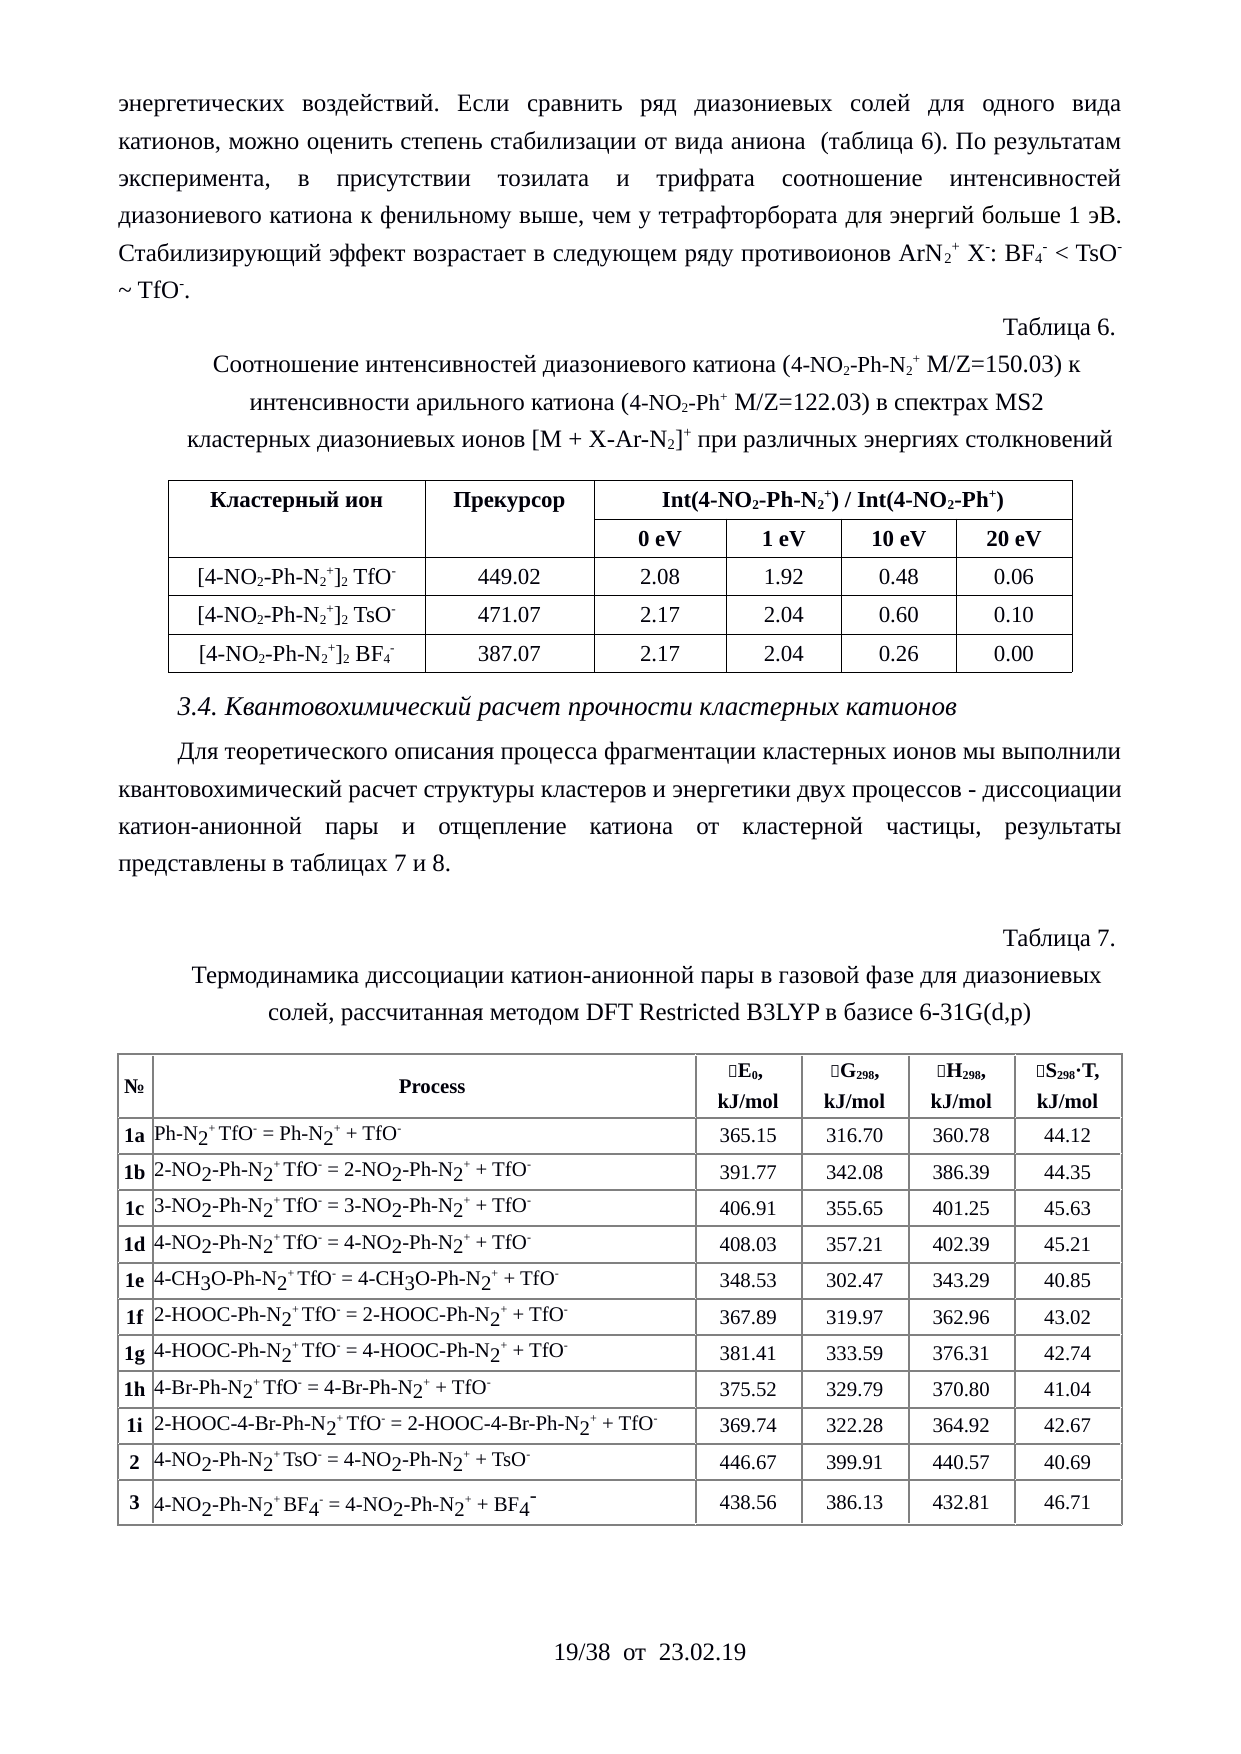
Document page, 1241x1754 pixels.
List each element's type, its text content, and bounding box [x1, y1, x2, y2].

table_cell 386.39 [910, 1155, 1014, 1189]
table_cell 329.79 [803, 1372, 908, 1406]
table_cell 20 eV [957, 520, 1072, 557]
table_cell 42.74 [1016, 1334, 1121, 1370]
table_cell 440.57 [910, 1445, 1014, 1479]
table_cell 43.02 [1016, 1298, 1121, 1334]
table_cell 4-NO2-Ph-N2+ BF4- = 4-NO2-Ph-N2+ + BF4- [154, 1481, 695, 1523]
table_cell 302.47 [803, 1264, 908, 1298]
table_cell 1 eV [727, 520, 841, 557]
table_cell 40.69 [1016, 1443, 1121, 1479]
text Для теоретического описания процесса фрагментации кластерных ионов мы выполнили квантовохимический расчет структуры кластеров и энергетики двух процессов - диссоциации катион-анионной пары и отщепление катиона от кластерной частицы, результаты представлены в таблицах 7 и 8. [118, 736, 1122, 877]
table_cell 342.08 [803, 1155, 908, 1189]
table_cell 1a [119, 1119, 152, 1153]
table_cell Ph-N2+ TfO- = Ph-N2+ + TfO- [154, 1119, 695, 1153]
table_cell 1d [119, 1227, 152, 1261]
table_cell 4-NO2-Ph-N2+ TsO- = 4-NO2-Ph-N2+ + TsO- [154, 1445, 695, 1479]
table_cell 375.52 [697, 1372, 801, 1406]
table_cell 402.39 [910, 1227, 1014, 1261]
table_cell 10 eV [842, 520, 956, 557]
table_header Прекурсор [426, 481, 594, 557]
table_cell 1b [119, 1155, 152, 1189]
table_cell 322.28 [803, 1409, 908, 1443]
table_cell 387.07 [426, 635, 594, 672]
table_cell 0.06 [957, 558, 1072, 595]
table_cell 360.78 [910, 1119, 1014, 1153]
table_cell 391.77 [697, 1155, 801, 1189]
table_cell 362.96 [910, 1300, 1014, 1334]
table_cell 367.89 [697, 1300, 801, 1334]
table_cell 2 [119, 1445, 152, 1479]
table_cell 2.17 [595, 635, 726, 672]
table_cell 46.71 [1016, 1479, 1121, 1523]
table_cell 4-CH3O-Ph-N2+ TfO- = 4-CH3O-Ph-N2+ + TfO- [154, 1264, 695, 1298]
text Соотношение интенсивностей диазониевого катиона (4-NO2-Ph-N2+ M/Z=150.03) к [118, 349, 1122, 378]
table_cell 0.10 [957, 596, 1072, 633]
text Таблица 7. [118, 923, 1122, 952]
table_cell 0.00 [957, 635, 1072, 672]
table_header S298·T, kJ/mol [1015, 1055, 1121, 1116]
table_cell 0.26 [842, 635, 956, 672]
table_cell 369.74 [697, 1409, 801, 1443]
table_cell 449.02 [426, 558, 594, 595]
table_cell 4-NO2-Ph-N2+ TfO- = 4-NO2-Ph-N2+ + TfO- [154, 1227, 695, 1261]
table_cell 2.04 [727, 635, 841, 672]
table_cell 2.17 [595, 596, 726, 633]
table_cell [4-NO2-Ph-N2+]2 BF4- [169, 635, 425, 672]
table_cell 343.29 [910, 1264, 1014, 1298]
table_cell 1f [119, 1300, 152, 1334]
table_header Int(4-NO2-Ph-N2+) / Int(4-NO2-Ph+) [595, 481, 1072, 518]
table_header № [119, 1055, 153, 1116]
table_cell 1.92 [727, 558, 841, 595]
table_cell 432.81 [910, 1481, 1014, 1523]
table_cell 376.31 [910, 1336, 1014, 1370]
table_cell 3-NO2-Ph-N2+ TfO- = 3-NO2-Ph-N2+ + TfO- [154, 1191, 695, 1225]
table_cell 370.80 [910, 1372, 1014, 1406]
text интенсивности арильного катиона (4-NO2-Ph+ M/Z=122.03) в спектрах MS2 [118, 387, 1122, 416]
table_cell 2-NO2-Ph-N2+ TfO- = 2-NO2-Ph-N2+ + TfO- [154, 1155, 695, 1189]
table_cell 45.21 [1016, 1225, 1121, 1261]
table_cell 1h [119, 1372, 152, 1406]
table_cell 40.85 [1016, 1261, 1121, 1298]
table_cell 316.70 [803, 1119, 908, 1153]
table_cell 3 [119, 1481, 152, 1523]
table_cell 386.13 [803, 1481, 908, 1523]
table_cell 381.41 [697, 1336, 801, 1370]
text солей, рассчитанная методом DFT Restricted B3LYP в базисе 6-31G(d,p) [118, 997, 1122, 1026]
table_cell 0.48 [842, 558, 956, 595]
table_cell 44.12 [1016, 1116, 1121, 1153]
table_cell [4-NO2-Ph-N2+]2 TfO- [169, 558, 425, 595]
subtitle 3.4. Квантовохимический расчет прочности кластерных катионов [177, 690, 1122, 721]
text Термодинамика диссоциации катион-анионной пары в газовой фазе для диазониевых [118, 960, 1122, 989]
table_cell 408.03 [697, 1227, 801, 1261]
table_cell 4-Br-Ph-N2+ TfO- = 4-Br-Ph-N2+ + TfO- [154, 1372, 695, 1406]
table_cell 365.15 [697, 1119, 801, 1153]
table_cell 357.21 [803, 1227, 908, 1261]
table_cell 2-HOOC-Ph-N2+ TfO- = 2-HOOC-Ph-N2+ + TfO- [154, 1300, 695, 1334]
table_cell 401.25 [910, 1191, 1014, 1225]
table_cell 4-HOOC-Ph-N2+ TfO- = 4-HOOC-Ph-N2+ + TfO- [154, 1336, 695, 1370]
table_cell 399.91 [803, 1445, 908, 1479]
text энергетических воздействий. Если сравнить ряд диазониевых солей для одного вида катионов, можно оценить степень стабилизации от вида аниона (таблица 6). По результатам эксперимента, в присутствии тозилата и трифрата соотношение интенсивностей диазониевого катиона к фенильному выше, чем у тетрафторбората для энергий больше 1 эВ. Стабилизирующий эффект возрастает в следующем ряду противоионов ArN2+ X-: BF4- < TsO- ~ TfO-. [118, 88, 1122, 304]
table_cell 44.35 [1016, 1153, 1121, 1189]
table_cell 471.07 [426, 596, 594, 633]
table_cell 45.63 [1016, 1189, 1121, 1225]
table_cell 406.91 [697, 1191, 801, 1225]
text Таблица 6. [118, 312, 1122, 341]
table_cell 2.04 [727, 596, 841, 633]
table_cell 0.60 [842, 596, 956, 633]
table_header Process [153, 1055, 696, 1116]
table_cell 2.08 [595, 558, 726, 595]
table_cell 364.92 [910, 1409, 1014, 1443]
table_cell 333.59 [803, 1336, 908, 1370]
table_cell 319.97 [803, 1300, 908, 1334]
table_cell 42.67 [1016, 1406, 1121, 1443]
table_cell 41.04 [1016, 1370, 1121, 1406]
table_cell 2-HOOC-4-Br-Ph-N2+ TfO- = 2-HOOC-4-Br-Ph-N2+ + TfO- [154, 1409, 695, 1443]
table_cell 348.53 [697, 1264, 801, 1298]
table_cell 0 eV [595, 520, 726, 557]
table_cell 438.56 [697, 1481, 801, 1523]
table_cell 1g [119, 1336, 152, 1370]
table_cell 446.67 [697, 1445, 801, 1479]
table_cell 1i [119, 1409, 152, 1443]
table_header E0, kJ/mol [696, 1055, 802, 1116]
table_cell [4-NO2-Ph-N2+]2 TsO- [169, 596, 425, 633]
table_cell 1e [119, 1264, 152, 1298]
table_cell 1c [119, 1191, 152, 1225]
table_cell 355.65 [803, 1191, 908, 1225]
table_header G298, kJ/mol [802, 1055, 909, 1116]
table_header H298, kJ/mol [909, 1055, 1015, 1116]
text кластерных диазониевых ионов [M + X-Ar-N2]+ при различных энергиях столкновений [118, 424, 1122, 453]
table_header Кластерный ион [169, 481, 425, 557]
